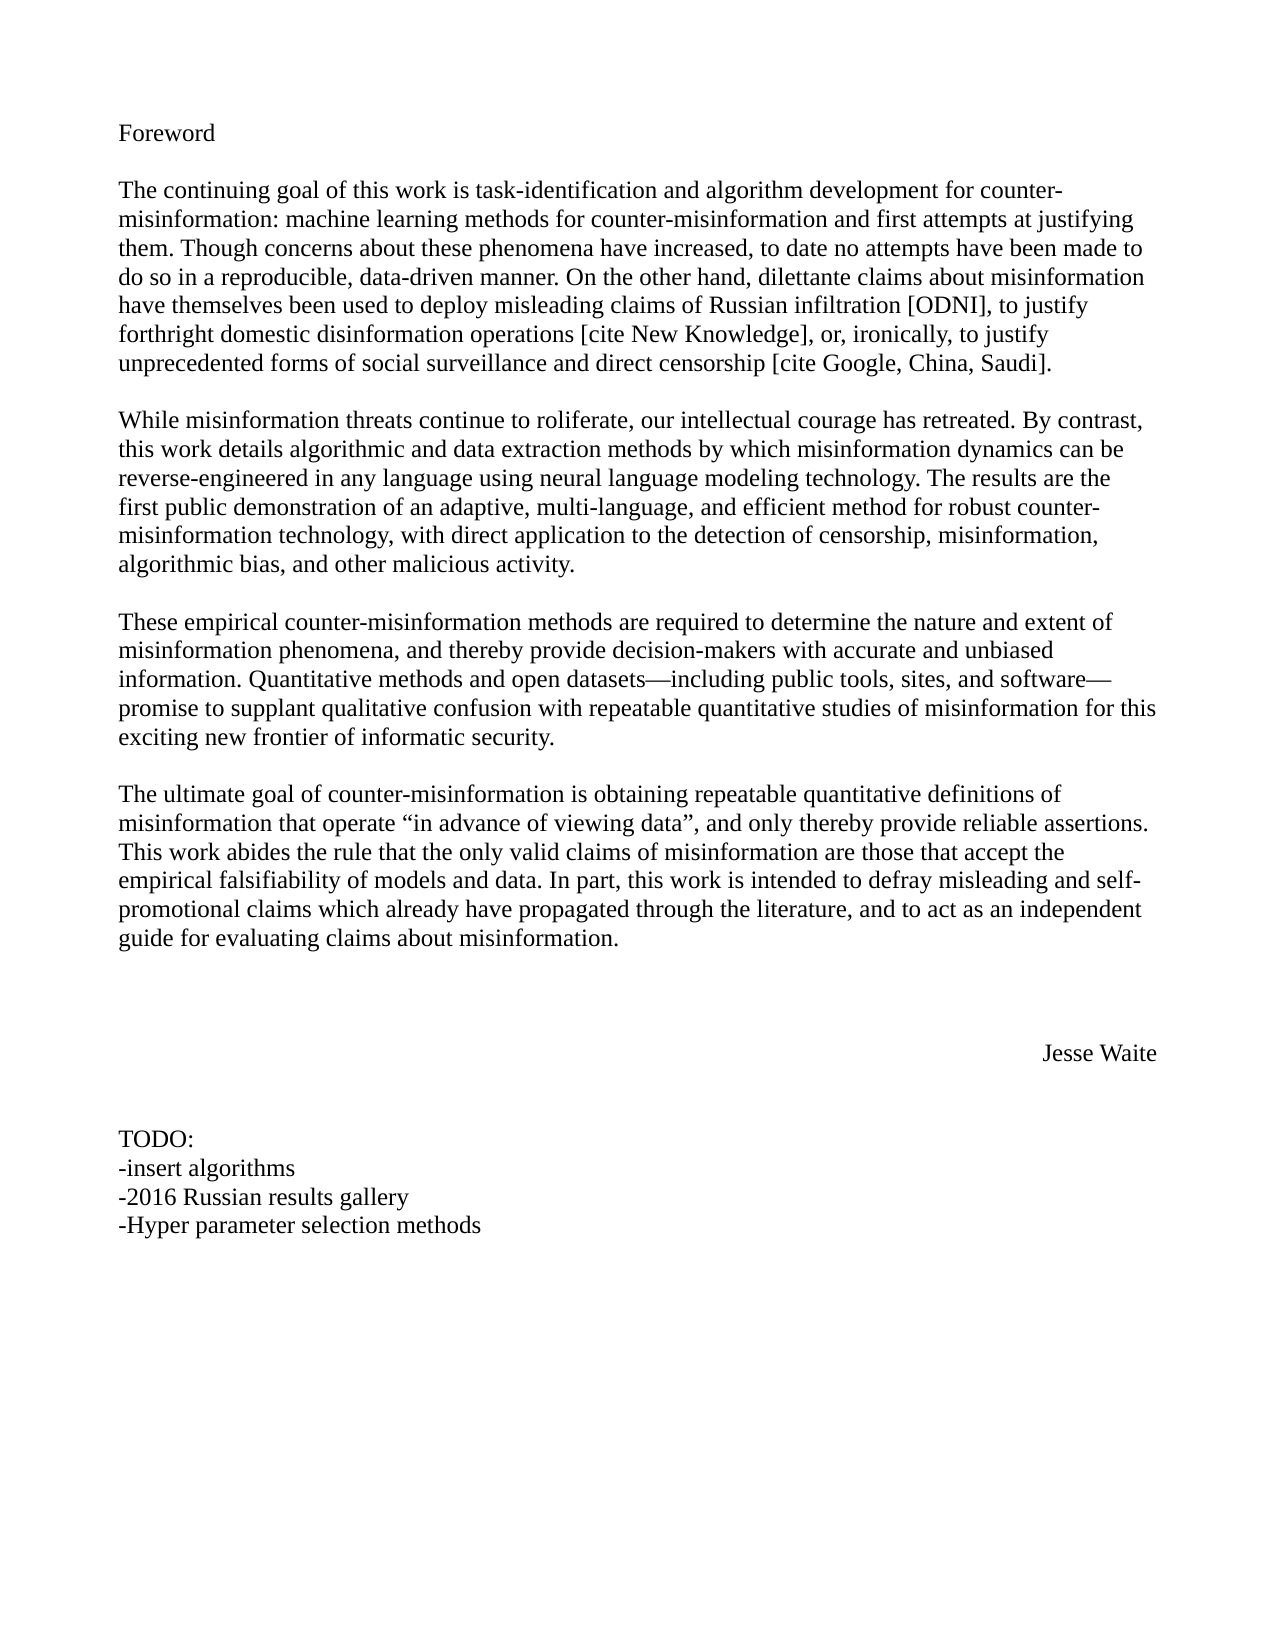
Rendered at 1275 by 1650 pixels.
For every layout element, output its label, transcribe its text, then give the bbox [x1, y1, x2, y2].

text The ultimate goal of counter-misinformation is obtaining repeatable quantitative definitions of misinformation that operate “in advance of viewing data”, and only thereby provide reliable assertions. This work abides the rule that the only valid claims of misinformation are those that accept the empirical falsifiability of models and data. In part, this work is intended to defray misleading and self-promotional claims which already have propagated through the literature, and to act as an independent guide for evaluating claims about misinformation. [118, 779, 1157, 952]
text Jesse Waite [118, 1038, 1157, 1067]
text Foreword [118, 118, 1157, 147]
text While misinformation threats continue to roliferate, our intellectual courage has retreated. By contrast, this work details algorithmic and data extraction methods by which misinformation dynamics can be reverse-engineered in any language using neural language modeling technology. The results are the first public demonstration of an adaptive, multi-language, and efficient method for robust counter-misinformation technology, with direct application to the detection of censorship, misinformation, algorithmic bias, and other malicious activity. [118, 406, 1157, 578]
text The continuing goal of this work is task-identification and algorithm development for counter-misinformation: machine learning methods for counter-misinformation and first attempts at justifying them. Though concerns about these phenomena have increased, to date no attempts have been made to do so in a reproducible, data-driven manner. On the other hand, dilettante claims about misinformation have themselves been used to deploy misleading claims of Russian infiltration [ODNI], to justify forthright domestic disinformation operations [cite New Knowledge], or, ironically, to justify unprecedented forms of social surveillance and direct censorship [cite Google, China, Saudi]. [118, 176, 1157, 377]
text -Hyper parameter selection methods [118, 1211, 1157, 1239]
text -2016 Russian results gallery [118, 1182, 1157, 1211]
text TODO: [118, 1124, 1157, 1153]
text -insert algorithms [118, 1153, 1157, 1182]
text These empirical counter-misinformation methods are required to determine the nature and extent of misinformation phenomena, and thereby provide decision-makers with accurate and unbiased information. Quantitative methods and open datasets—including public tools, sites, and software—promise to supplant qualitative confusion with repeatable quantitative studies of misinformation for this exciting new frontier of informatic security. [118, 607, 1157, 751]
